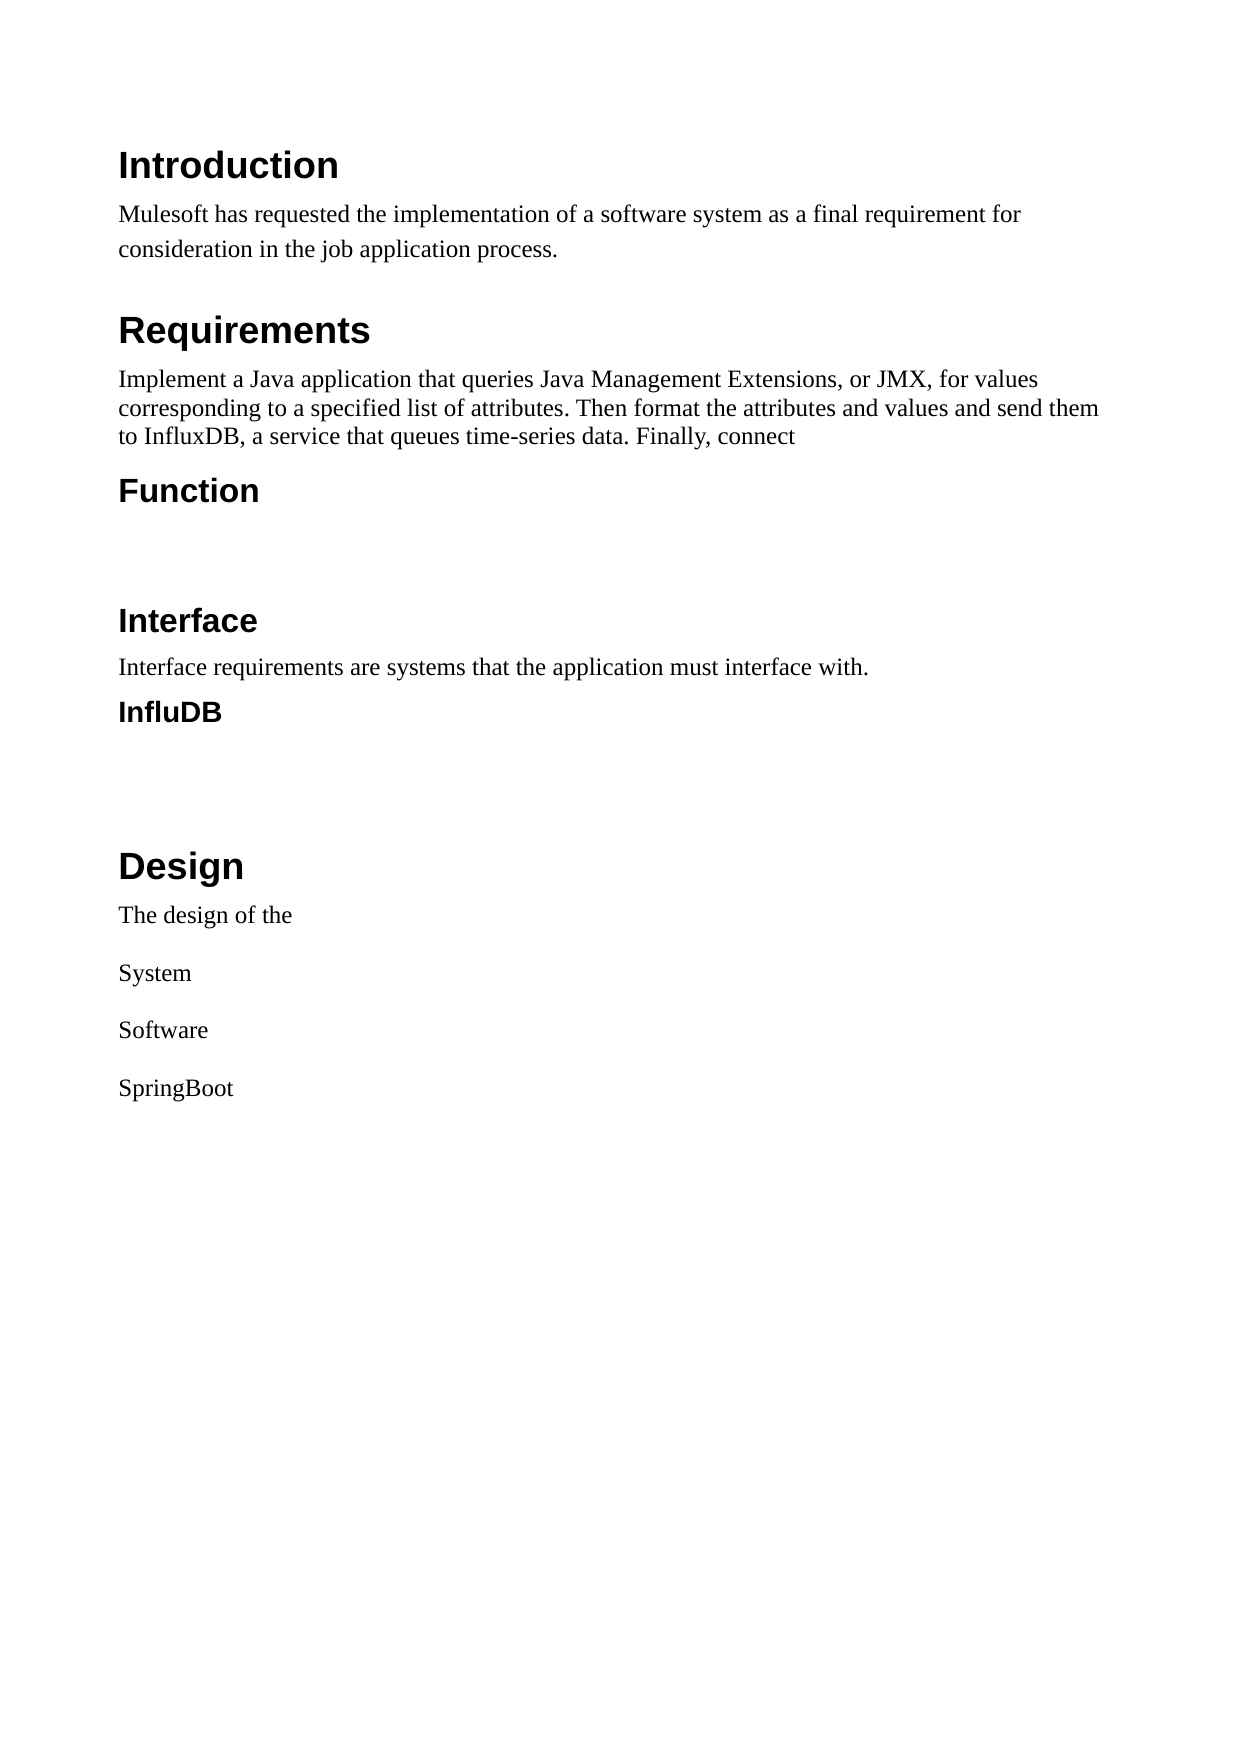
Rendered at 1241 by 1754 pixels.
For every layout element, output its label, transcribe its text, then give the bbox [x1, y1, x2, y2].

text Implement a Java application that queries Java Management Extensions, or JMX, for values corresponding to a specified list of attributes. Then format the attributes and values and send them to InfluxDB, a service that queues time-series data. Finally, connect [118, 364, 1122, 450]
subtitle Interface [118, 601, 1122, 639]
subtitle Introduction [118, 143, 1122, 187]
text SpringBoot [118, 1073, 1122, 1101]
text Mulesoft has requested the implementation of a software system as a final requirement for consideration in the job application process. [118, 199, 1122, 262]
subtitle InfluDB [118, 695, 1122, 729]
text Interface requirements are systems that the application must interface with. [118, 652, 1122, 680]
text Software [118, 1015, 1122, 1044]
subtitle Function [118, 471, 1122, 510]
text System [118, 958, 1122, 986]
text The design of the [118, 900, 1122, 929]
subtitle Design [118, 844, 1122, 888]
subtitle Requirements [118, 308, 1122, 351]
